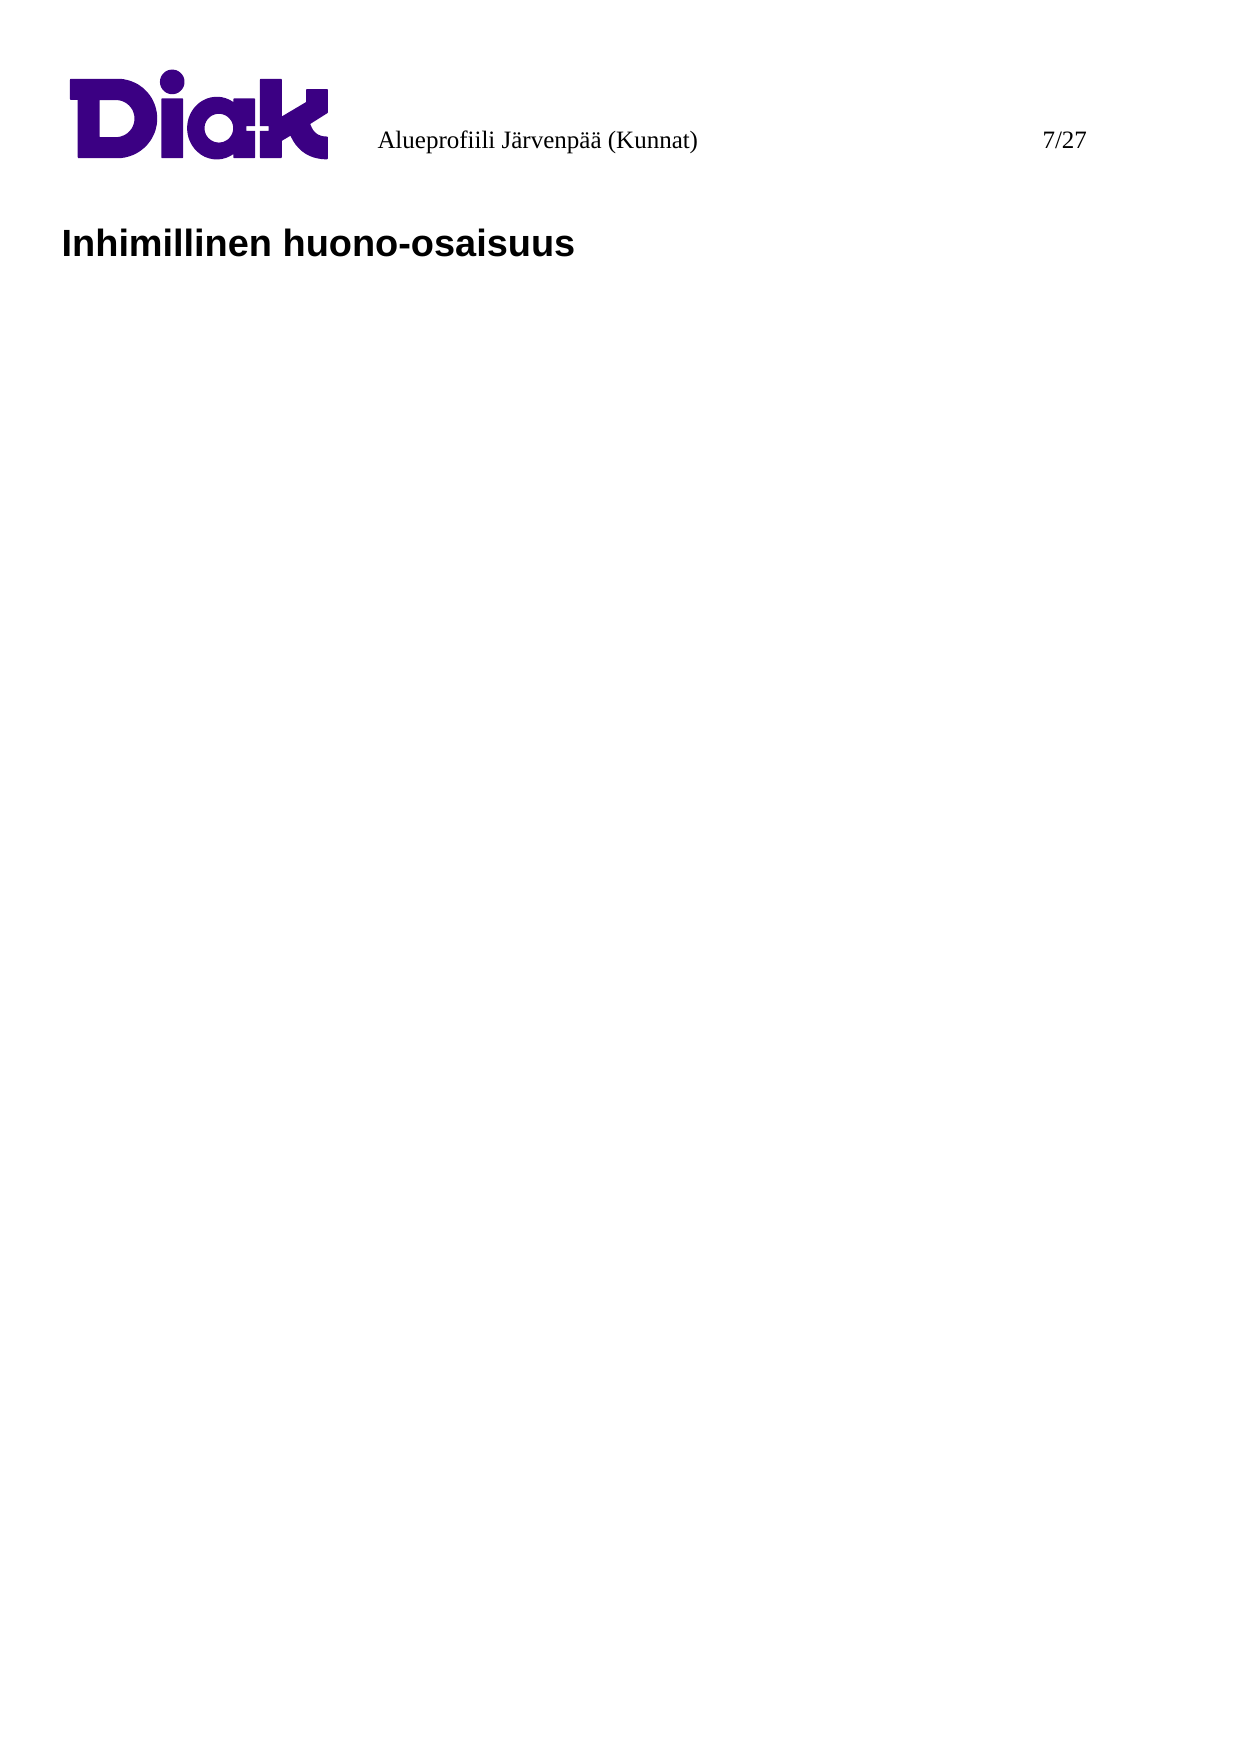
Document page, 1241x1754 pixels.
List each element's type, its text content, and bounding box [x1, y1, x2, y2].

subtitle Inhimillinen huono-osaisuus [61, 221, 1179, 265]
